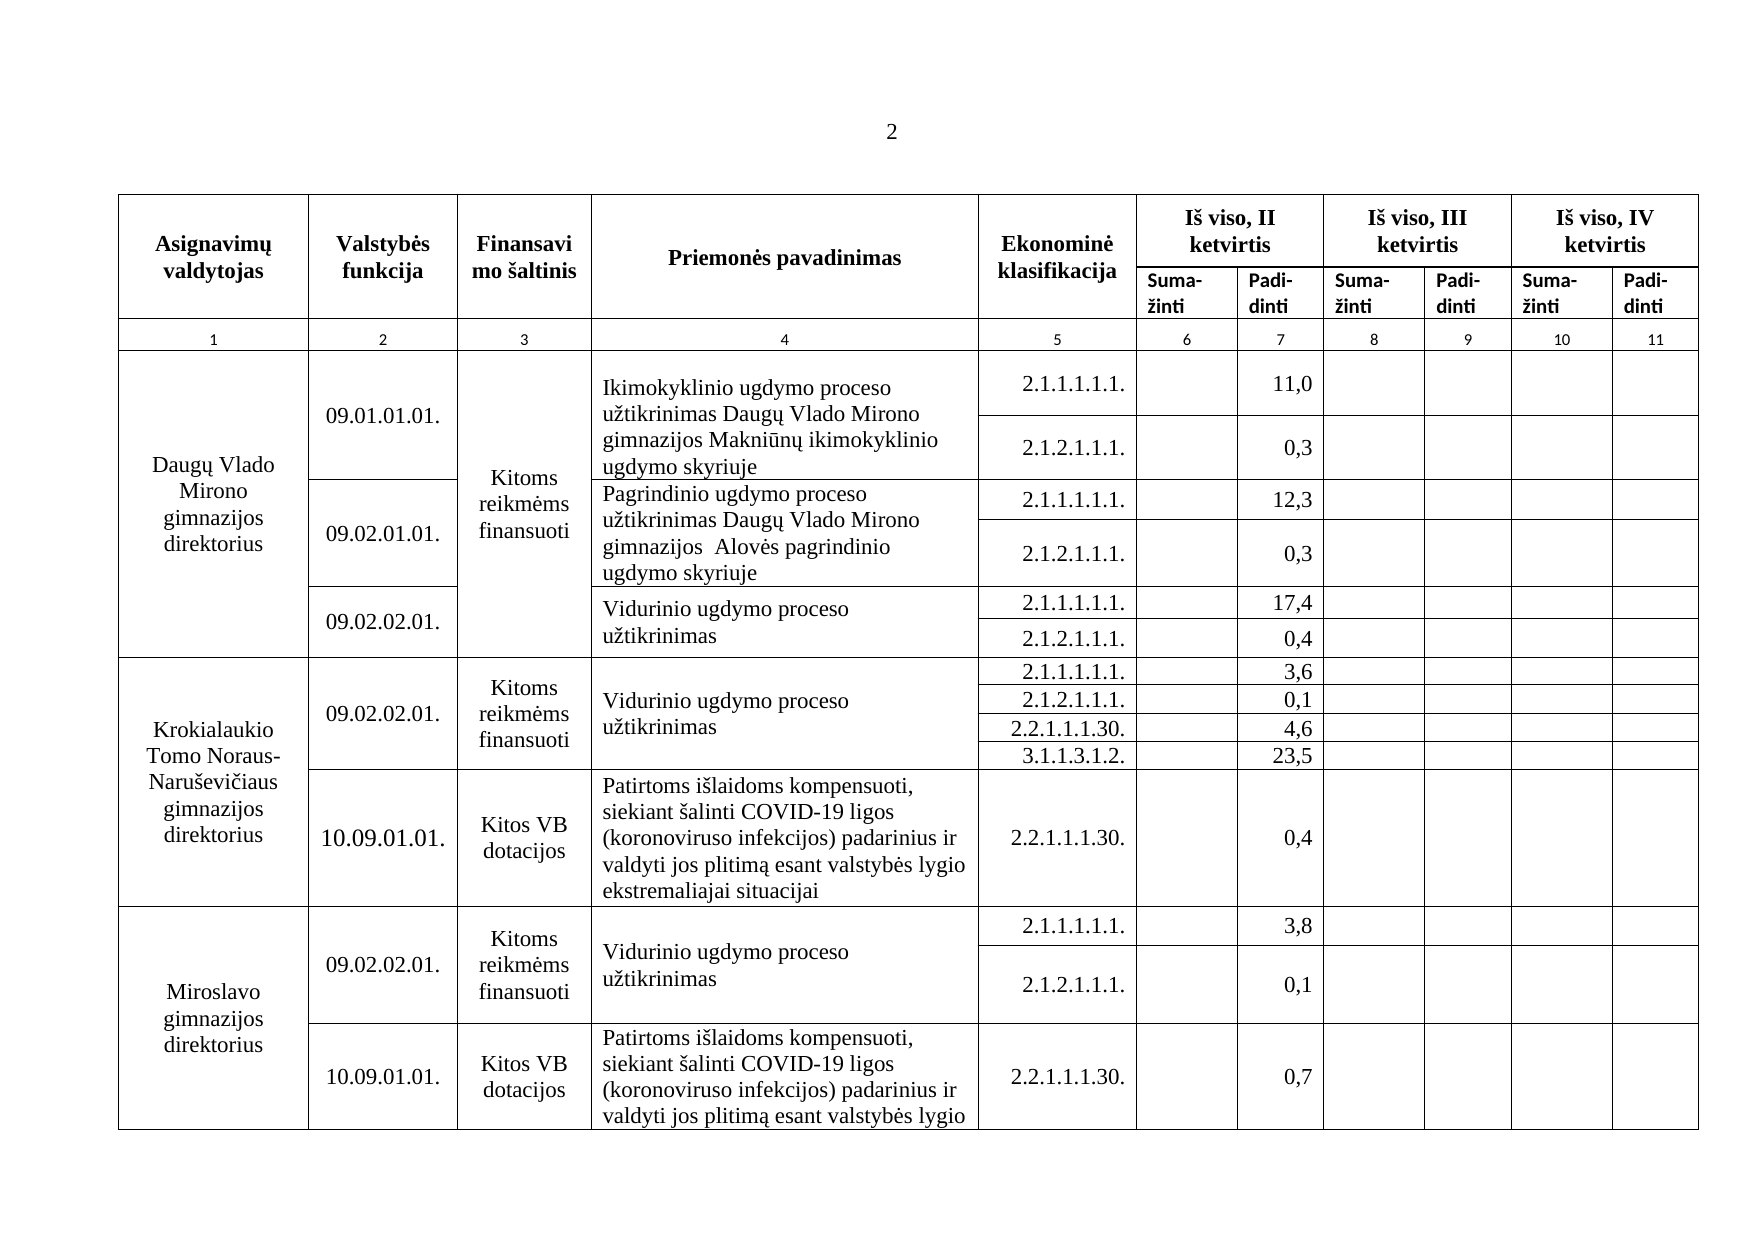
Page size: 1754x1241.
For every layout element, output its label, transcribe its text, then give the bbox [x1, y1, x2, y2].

table_cell [1324, 907, 1424, 945]
table_cell [1613, 1024, 1698, 1129]
table_cell 0,4 [1238, 619, 1323, 657]
table_header Iš viso, III ketvirtis [1324, 195, 1511, 266]
table_cell [1613, 416, 1698, 479]
table_cell 6 [1137, 319, 1237, 349]
table_cell [1137, 685, 1237, 713]
table_cell [1613, 658, 1698, 684]
table_cell 2.1.1.1.1.1. [979, 587, 1136, 618]
table_cell 0,1 [1238, 685, 1323, 713]
table_cell 2.1.2.1.1.1. [979, 685, 1136, 713]
table_cell 2.1.1.1.1.1. [979, 907, 1136, 945]
table_cell [1137, 1024, 1237, 1129]
table_header Iš viso, II ketvirtis [1137, 195, 1323, 266]
table_cell [1425, 520, 1511, 586]
table_cell 10 [1512, 319, 1612, 349]
table_header Asignavimų valdytojas [119, 195, 308, 318]
table_cell [1324, 685, 1424, 713]
table_cell 10.09.01.01. [309, 1024, 457, 1129]
table_cell [1699, 318, 1723, 349]
table_cell Suma-žinti [1512, 268, 1612, 318]
table_cell [1512, 520, 1612, 586]
table_cell 2.2.1.1.1.30. [979, 770, 1136, 906]
table_cell 3,8 [1238, 907, 1323, 945]
table_cell [1699, 235, 1723, 266]
table_cell [1425, 685, 1511, 713]
table_cell Padi-dinti [1238, 268, 1323, 318]
table_cell [1324, 480, 1424, 519]
table_cell Padi-dinti [1425, 268, 1511, 318]
table_cell [1425, 907, 1511, 945]
table_cell [1699, 586, 1723, 618]
table_cell [1324, 770, 1424, 906]
table_cell [1425, 658, 1511, 684]
table_cell 0,3 [1238, 416, 1323, 479]
table_cell 12,3 [1238, 480, 1323, 519]
table_cell 3 [458, 319, 591, 349]
table_cell [1137, 946, 1237, 1022]
table_cell [1699, 906, 1723, 945]
table_cell [1324, 351, 1424, 415]
table_header Ekonominė klasifikacija [979, 195, 1136, 318]
table_cell [1324, 1024, 1424, 1129]
table_cell [1425, 946, 1511, 1022]
table_cell [1425, 480, 1511, 519]
table_cell 4,6 [1238, 714, 1323, 741]
table_cell [1137, 714, 1237, 741]
table_cell [1137, 658, 1237, 684]
table_cell Padi-dinti [1613, 268, 1698, 318]
table_cell 8 [1324, 319, 1424, 349]
table_cell [1324, 587, 1424, 618]
table_cell [1425, 1024, 1511, 1129]
table_cell [1512, 587, 1612, 618]
table_cell [1613, 946, 1698, 1022]
table_cell 10.09.01.01. [309, 770, 457, 906]
table_cell 2.2.1.1.1.30. [979, 1024, 1136, 1129]
table_cell 2 [309, 319, 457, 349]
table_header [1699, 194, 1723, 235]
table_cell 2.1.2.1.1.1. [979, 619, 1136, 657]
table_cell [1425, 770, 1511, 906]
table_cell [1613, 770, 1698, 906]
table_cell [1699, 657, 1723, 684]
table_cell [1512, 351, 1612, 415]
table_cell 09.02.02.01. [309, 658, 457, 769]
table_cell Patirtoms išlaidoms kompensuoti, siekiant šalinti COVID-19 ligos (koronoviruso infekcijos) padarinius ir valdyti jos plitimą esant valstybės lygio ekstremaliajai situacijai [592, 770, 978, 906]
table_cell [1512, 1024, 1612, 1129]
table_cell 9 [1425, 319, 1511, 349]
table_cell [1425, 587, 1511, 618]
table_header Finansavimo šaltinis [458, 195, 591, 318]
table_cell 09.02.02.01. [309, 587, 457, 657]
table_cell [1699, 713, 1723, 741]
table_cell [1699, 479, 1723, 519]
table_cell [1425, 714, 1511, 741]
table_cell [1425, 619, 1511, 657]
table_cell 09.02.02.01. [309, 907, 457, 1022]
table_cell 1 [119, 319, 308, 349]
table_cell 2.1.2.1.1.1. [979, 520, 1136, 586]
table_cell Vidurinio ugdymo proceso užtikrinimas [592, 658, 978, 769]
table_cell [1512, 742, 1612, 769]
table_cell [1137, 742, 1237, 769]
table_cell [1324, 714, 1424, 741]
table_cell Suma-žinti [1137, 268, 1237, 318]
table_cell [1137, 619, 1237, 657]
table_cell [1137, 907, 1237, 945]
table_cell 17,4 [1238, 587, 1323, 618]
table_cell [1324, 946, 1424, 1022]
table_cell [1137, 587, 1237, 618]
table_cell [1699, 519, 1723, 586]
table_cell [1512, 416, 1612, 479]
table_cell [1699, 945, 1723, 1022]
table_cell [1512, 619, 1612, 657]
table_cell [1512, 480, 1612, 519]
table_cell [1324, 619, 1424, 657]
table_cell Kitoms reikmėms finansuoti [458, 351, 591, 657]
table_cell Kitos VB dotacijos [458, 1024, 591, 1129]
table_cell [1137, 520, 1237, 586]
table_cell Pagrindinio ugdymo proceso užtikrinimas Daugų Vlado Mirono gimnazijos Alovės pagrindinio ugdymo skyriuje [592, 480, 978, 586]
table_cell [1512, 658, 1612, 684]
table_cell [1613, 520, 1698, 586]
table_cell [1613, 351, 1698, 415]
table_cell 0,3 [1238, 520, 1323, 586]
table_cell [1137, 480, 1237, 519]
table_header Valstybės funkcija [309, 195, 457, 318]
table_cell [1699, 1023, 1723, 1129]
table_cell 09.02.01.01. [309, 480, 457, 586]
table_cell 0,7 [1238, 1024, 1323, 1129]
table_cell 2.1.1.1.1.1. [979, 658, 1136, 684]
table_cell [1699, 266, 1723, 318]
table_cell 4 [592, 319, 978, 349]
table_header Iš viso, IV ketvirtis [1512, 195, 1698, 266]
table_cell [1699, 684, 1723, 713]
table_cell [1324, 416, 1424, 479]
table_cell 0,1 [1238, 946, 1323, 1022]
table_cell [1137, 770, 1237, 906]
table_cell [1512, 770, 1612, 906]
table_cell [1613, 714, 1698, 741]
table_cell [1425, 351, 1511, 415]
table_cell [1613, 480, 1698, 519]
table_cell [1613, 685, 1698, 713]
table_cell 2.1.1.1.1.1. [979, 351, 1136, 415]
table_cell 3,6 [1238, 658, 1323, 684]
table_cell [1613, 742, 1698, 769]
table_cell [1613, 907, 1698, 945]
table_cell Patirtoms išlaidoms kompensuoti, siekiant šalinti COVID-19 ligos (koronoviruso infekcijos) padarinius ir valdyti jos plitimą esant valstybės lygio [592, 1024, 978, 1129]
table_cell 09.01.01.01. [309, 351, 457, 479]
table_cell [1425, 742, 1511, 769]
table_cell [1137, 351, 1237, 415]
table_cell Krokialaukio Tomo Noraus-Naruševičiaus gimnazijos direktorius [119, 658, 308, 906]
table_cell 11,0 [1238, 351, 1323, 415]
table_cell [1137, 416, 1237, 479]
table_cell Suma-žinti [1324, 268, 1424, 318]
table_cell Kitoms reikmėms finansuoti [458, 658, 591, 769]
table_cell Miroslavo gimnazijos direktorius [119, 907, 308, 1129]
table_cell [1699, 415, 1723, 479]
table_cell Daugų Vlado Mirono gimnazijos direktorius [119, 351, 308, 657]
table_cell [1613, 587, 1698, 618]
table_cell 2.1.1.1.1.1. [979, 480, 1136, 519]
table_cell 2.1.2.1.1.1. [979, 416, 1136, 479]
table_cell 23,5 [1238, 742, 1323, 769]
table_cell Vidurinio ugdymo proceso užtikrinimas [592, 907, 978, 1022]
table_cell [1699, 741, 1723, 769]
table_cell [1324, 520, 1424, 586]
table_cell 3.1.1.3.1.2. [979, 742, 1136, 769]
table_cell Kitoms reikmėms finansuoti [458, 907, 591, 1022]
table_cell [1324, 742, 1424, 769]
table_cell [1699, 769, 1723, 906]
table_cell Vidurinio ugdymo proceso užtikrinimas [592, 587, 978, 657]
table_cell 0,4 [1238, 770, 1323, 906]
table_cell 2.2.1.1.1.30. [979, 714, 1136, 741]
table_cell [1699, 618, 1723, 657]
table_cell 11 [1613, 319, 1698, 349]
table_header Priemonės pavadinimas [592, 195, 978, 318]
table_cell [1512, 714, 1612, 741]
table_cell Kitos VB dotacijos [458, 770, 591, 906]
table_cell Ikimokyklinio ugdymo proceso užtikrinimas Daugų Vlado Mirono gimnazijos Makniūnų ikimokyklinio ugdymo skyriuje [592, 351, 978, 479]
table_cell 5 [979, 319, 1136, 349]
table_cell [1324, 658, 1424, 684]
table_cell 2.1.2.1.1.1. [979, 946, 1136, 1022]
table_cell 7 [1238, 319, 1323, 349]
table_cell [1699, 350, 1723, 415]
table_cell [1425, 416, 1511, 479]
table_cell [1512, 907, 1612, 945]
table_cell [1512, 685, 1612, 713]
table_cell [1512, 946, 1612, 1022]
table_cell [1613, 619, 1698, 657]
